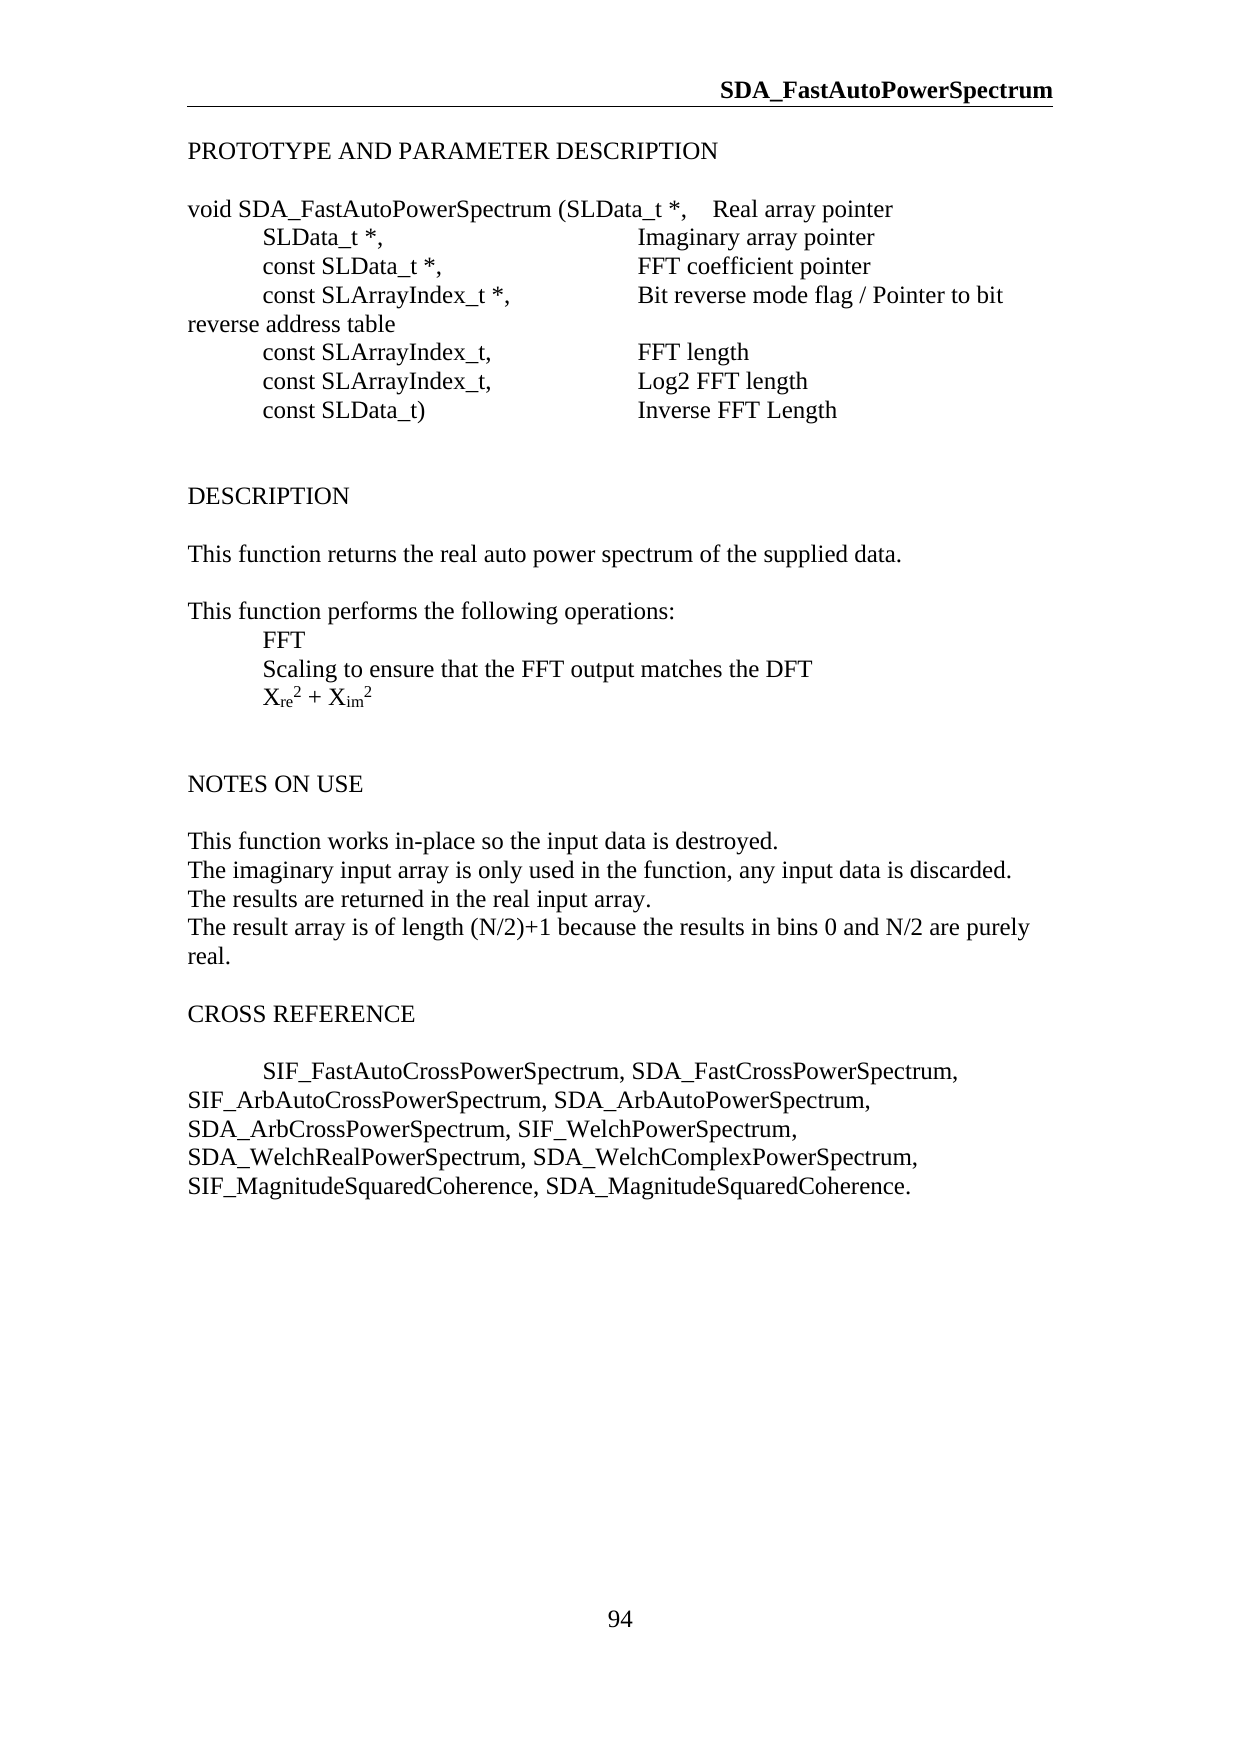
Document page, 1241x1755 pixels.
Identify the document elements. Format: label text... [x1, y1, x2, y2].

text FFT [187, 625, 1053, 654]
text void SDA_FastAutoPowerSpectrum (SLData_t *, Real array pointer [187, 194, 1053, 222]
text Xre2 + Xim2 [187, 682, 1053, 711]
text const SLData_t) Inverse FFT Length [187, 395, 1053, 424]
text const SLArrayIndex_t, FFT length [187, 337, 1053, 366]
subtitle SDA_FastAutoPowerSpectrum [187, 75, 1053, 106]
text CROSS REFERENCE [187, 999, 1053, 1027]
text The imaginary input array is only used in the function, any input data is discarded. [187, 855, 1053, 884]
text PROTOTYPE AND PARAMETER DESCRIPTION [187, 136, 1053, 165]
text const SLData_t *, FFT coefficient pointer [187, 251, 1053, 280]
text This function returns the real auto power spectrum of the supplied data. [187, 539, 1053, 567]
text const SLArrayIndex_t, Log2 FFT length [187, 366, 1053, 395]
text SLData_t *, Imaginary array pointer [187, 222, 1053, 251]
text This function works in-place so the input data is destroyed. [187, 826, 1053, 855]
text This function performs the following operations: [187, 596, 1053, 625]
text Scaling to ensure that the FFT output matches the DFT [187, 654, 1053, 682]
text SIF_FastAutoCrossPowerSpectrum, SDA_FastCrossPowerSpectrum, SIF_ArbAutoCrossPowerSpectrum, SDA_ArbAutoPowerSpectrum, SDA_ArbCrossPowerSpectrum, SIF_WelchPowerSpectrum, SDA_WelchRealPowerSpectrum, SDA_WelchComplexPowerSpectrum, SIF_MagnitudeSquaredCoherence, SDA_MagnitudeSquaredCoherence. [187, 1056, 1053, 1200]
text const SLArrayIndex_t *, Bit reverse mode flag / Pointer to bit reverse address table [187, 280, 1053, 337]
text NOTES ON USE [187, 769, 1053, 797]
text DESCRIPTION [187, 481, 1053, 510]
text The result array is of length (N/2)+1 because the results in bins 0 and N/2 are purely real. [187, 912, 1053, 970]
text The results are returned in the real input array. [187, 884, 1053, 912]
